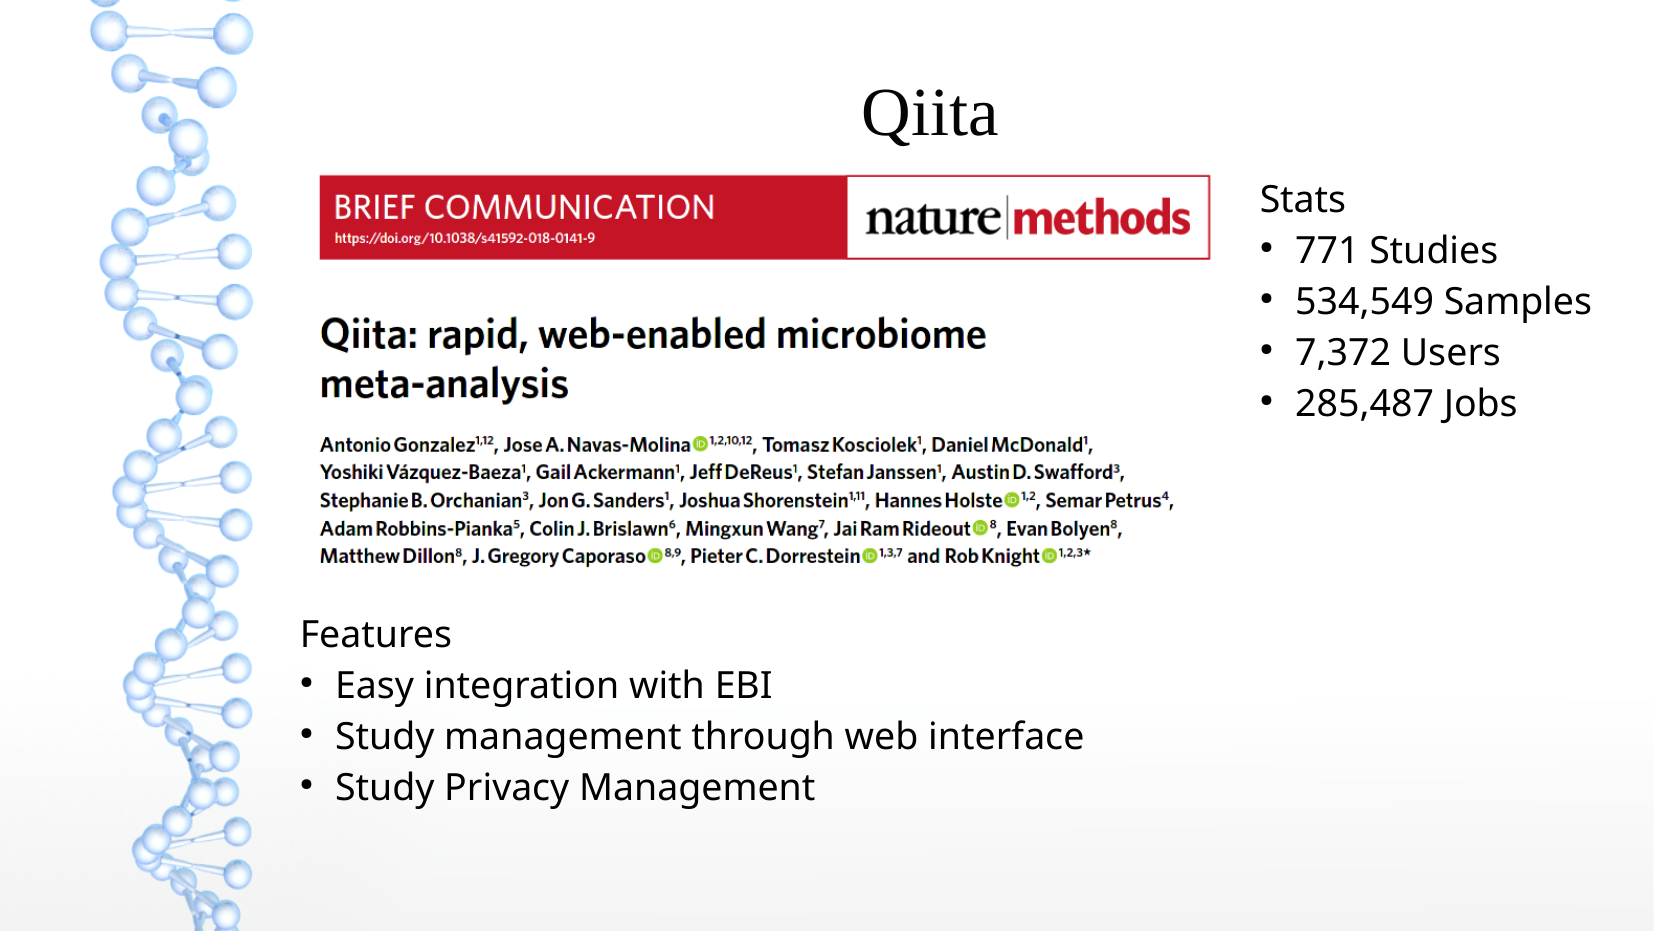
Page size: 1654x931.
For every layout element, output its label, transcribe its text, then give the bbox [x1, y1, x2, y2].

text_box Stats 771 Studies 534,549 Samples 7,372 Users 285,487 Jobs [1245, 165, 1651, 441]
text_box Features Easy integration with EBI Study management through web interface Study Privacy Management [285, 600, 1216, 789]
title Qiita [265, 35, 1595, 189]
picture [0, 0, 1654, 931]
